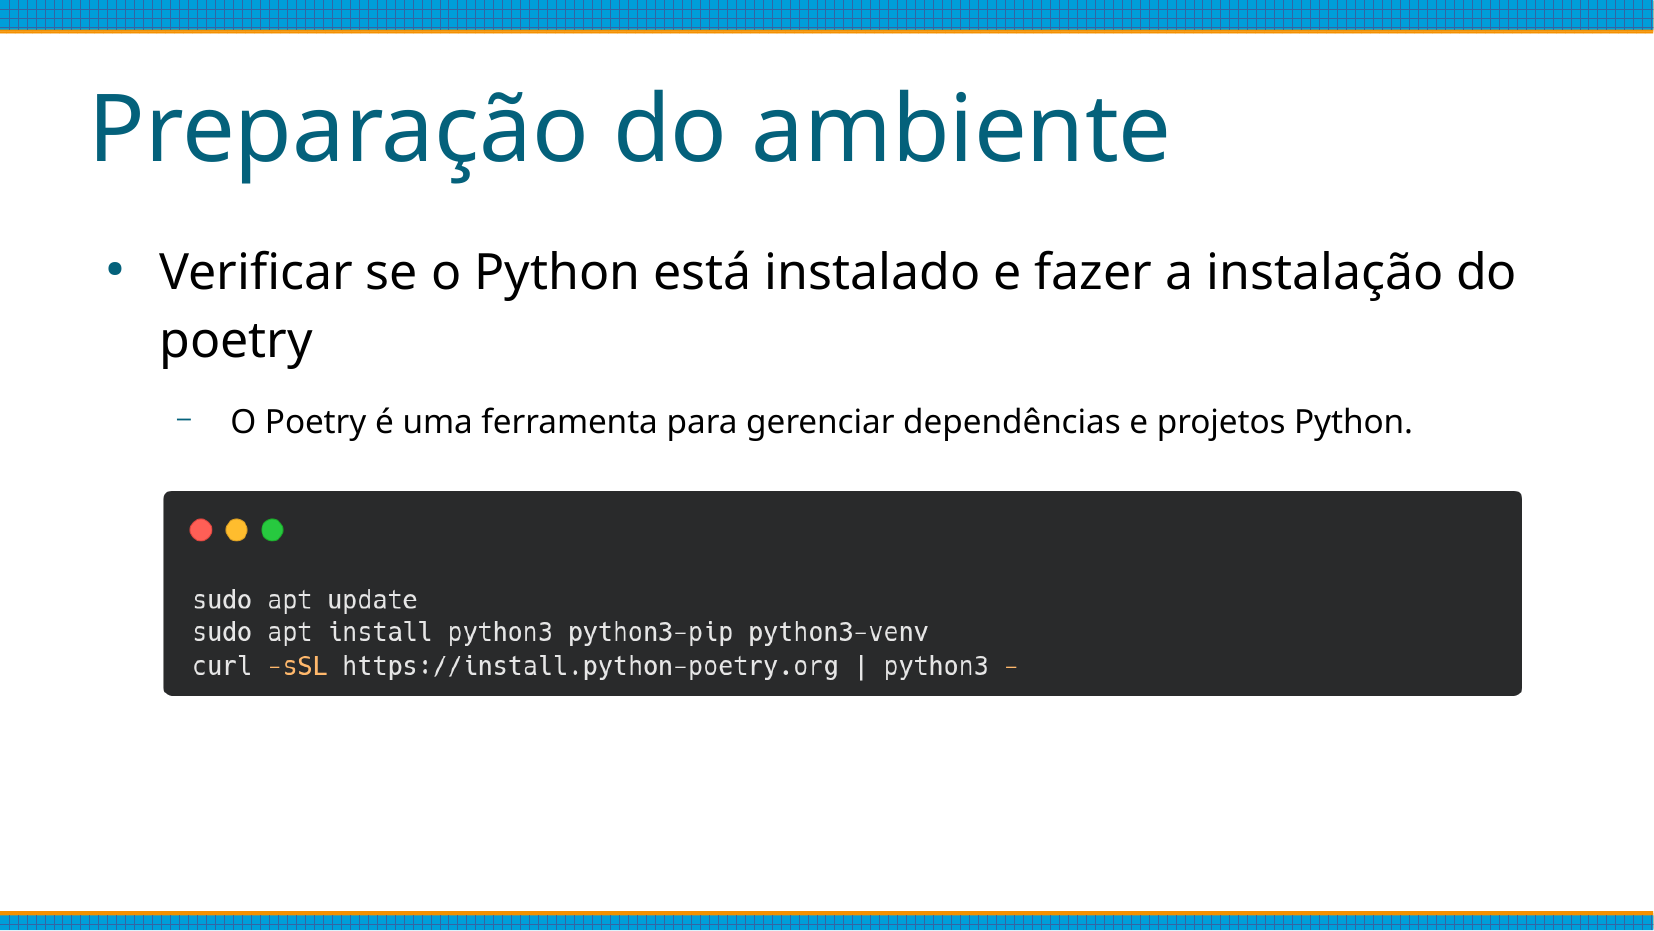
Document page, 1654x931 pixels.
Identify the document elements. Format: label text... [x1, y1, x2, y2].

list Verificar se o Python está instalado e fazer a instalação do poetry O Poetry é uma ferramenta para gerenciar dependências e projetos Python. [88, 236, 1565, 901]
picture [147, 475, 1538, 709]
title Preparação do ambiente [88, 44, 1565, 207]
